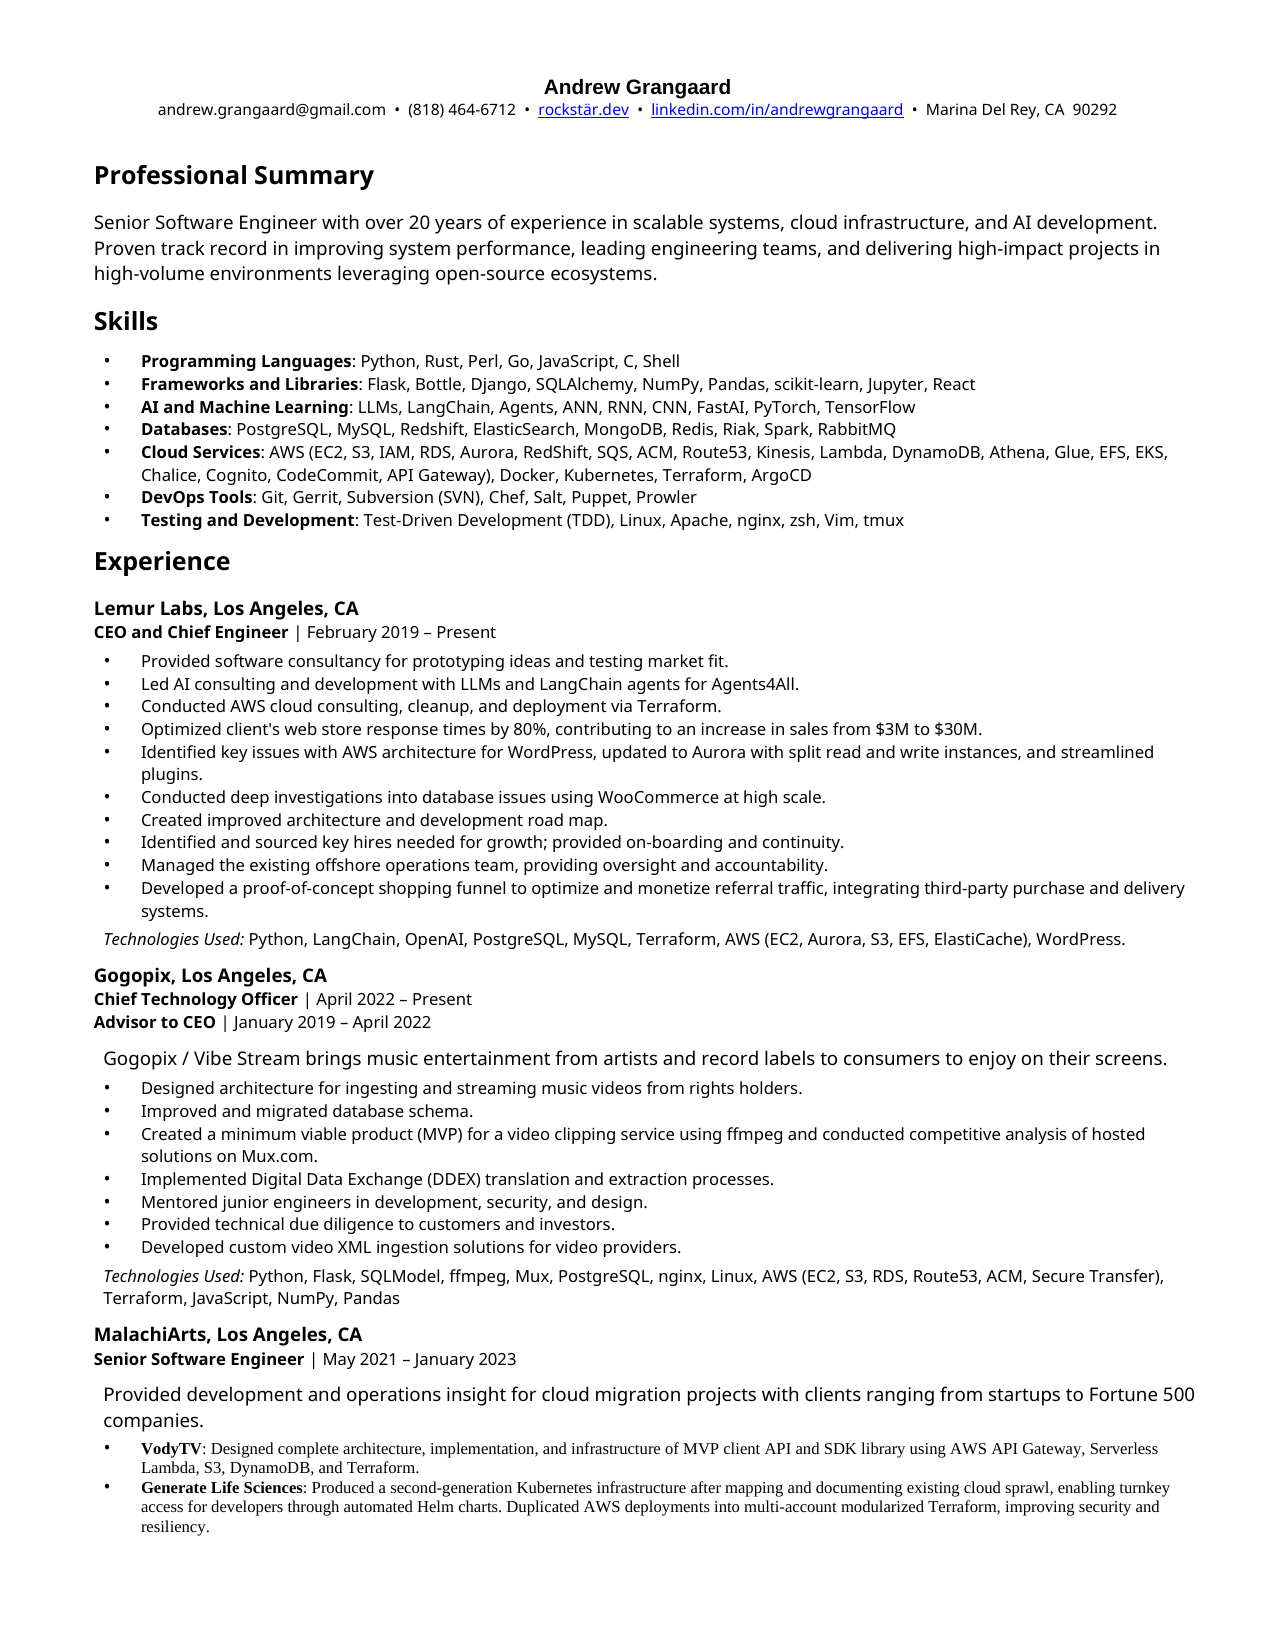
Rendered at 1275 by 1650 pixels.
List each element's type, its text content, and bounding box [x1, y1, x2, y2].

list DevOps Tools: Git, Gerrit, Subversion (SVN), Chef, Salt, Puppet, Prowler [103, 486, 1200, 509]
text Provided development and operations insight for cloud migration projects with clients ranging from startups to Fortune 500 companies. [103, 1382, 1200, 1433]
text Technologies Used: Python, Flask, SQLModel, ffmpeg, Mux, PostgreSQL, nginx, Linux, AWS (EC2, S3, RDS, Route53, ACM, Secure Transfer), Terraform, JavaScript, NumPy, Pandas [103, 1264, 1200, 1310]
list Created a minimum viable product (MVP) for a video clipping service using ffmpeg and conducted competitive analysis of hosted solutions on Mux.com. [103, 1122, 1200, 1167]
list Designed architecture for ingesting and streaming music videos from rights holders. [103, 1077, 1200, 1099]
list Identified and sourced key hires needed for growth; provided on-boarding and continuity. [103, 831, 1200, 854]
list Managed the existing offshore operations team, providing oversight and accountability. [103, 854, 1200, 876]
list Testing and Development: Test-Driven Development (TDD), Linux, Apache, nginx, zsh, Vim, tmux [103, 509, 1200, 531]
subtitle Skills [94, 304, 1200, 338]
list Programming Languages: Python, Rust, Perl, Go, JavaScript, C, Shell [103, 350, 1200, 372]
list AI and Machine Learning: LLMs, LangChain, Agents, ANN, RNN, CNN, FastAI, PyTorch, TensorFlow [103, 395, 1200, 418]
list Mentored junior engineers in development, security, and design. [103, 1190, 1200, 1213]
title Lemur Labs, Los Angeles, CA CEO and Chief Engineer | February 2019 – Present [94, 595, 1200, 643]
list Implemented Digital Data Exchange (DDEX) translation and extraction processes. [103, 1167, 1200, 1190]
subtitle Experience [94, 543, 1200, 577]
text Gogopix / Vibe Stream brings music entertainment from artists and record labels to consumers to enjoy on their screens. [103, 1045, 1200, 1071]
list Provided software consultancy for prototyping ideas and testing market fit. [103, 649, 1200, 672]
list Databases: PostgreSQL, MySQL, Redshift, ElasticSearch, MongoDB, Redis, Riak, Spark, RabbitMQ [103, 418, 1200, 441]
list Conducted deep investigations into database issues using WooCommerce at high scale. [103, 786, 1200, 808]
title Senior Software Engineer with over 20 years of experience in scalable systems, cloud infrastructure, and AI development. Proven track record in improving system performance, leading engineering teams, and delivering high-impact projects in high-volume environments leveraging open-source ecosystems. [94, 209, 1200, 286]
list Improved and migrated database schema. [103, 1099, 1200, 1122]
list VodyTV: Designed complete architecture, implementation, and infrastructure of MVP client API and SDK library using AWS API Gateway, Serverless Lambda, S3, DynamoDB, and Terraform. [103, 1439, 1200, 1477]
list Developed custom video XML ingestion solutions for video providers. [103, 1236, 1200, 1258]
list Led AI consulting and development with LLMs and LangChain agents for Agents4All. [103, 672, 1200, 695]
list Identified key issues with AWS architecture for WordPress, updated to Aurora with split read and write instances, and streamlined plugins. [103, 740, 1200, 786]
text Technologies Used: Python, LangChain, OpenAI, PostgreSQL, MySQL, Terraform, AWS (EC2, Aurora, S3, EFS, ElastiCache), WordPress. [103, 928, 1200, 951]
list Optimized client's web store response times by 80%, contributing to an increase in sales from $3M to $30M. [103, 717, 1200, 740]
list Generate Life Sciences: Produced a second-generation Kubernetes infrastructure after mapping and documenting existing cloud sprawl, enabling turnkey access for developers through automated Helm charts. Duplicated AWS deployments into multi-account modularized Terraform, improving security and resiliency. [103, 1477, 1200, 1536]
list Frameworks and Libraries: Flask, Bottle, Django, SQLAlchemy, NumPy, Pandas, scikit-learn, Jupyter, React [103, 372, 1200, 395]
list Created improved architecture and development road map. [103, 808, 1200, 831]
title Gogopix, Los Angeles, CA Chief Technology Officer | April 2022 – Present Advisor to CEO | January 2019 – April 2022 [94, 962, 1200, 1033]
list Developed a proof-of-concept shopping funnel to optimize and monetize referral traffic, integrating third-party purchase and delivery systems. [103, 876, 1200, 922]
subtitle Professional Summary [94, 158, 1200, 192]
list Provided technical due diligence to customers and investors. [103, 1213, 1200, 1236]
list Conducted AWS cloud consulting, cleanup, and deployment via Terraform. [103, 695, 1200, 717]
list Cloud Services: AWS (EC2, S3, IAM, RDS, Aurora, RedShift, SQS, ACM, Route53, Kinesis, Lambda, DynamoDB, Athena, Glue, EFS, EKS, Chalice, Cognito, CodeCommit, API Gateway), Docker, Kubernetes, Terraform, ArgoCD [103, 441, 1200, 486]
title MalachiArts, Los Angeles, CA Senior Software Engineer | May 2021 – January 2023 [94, 1322, 1200, 1370]
